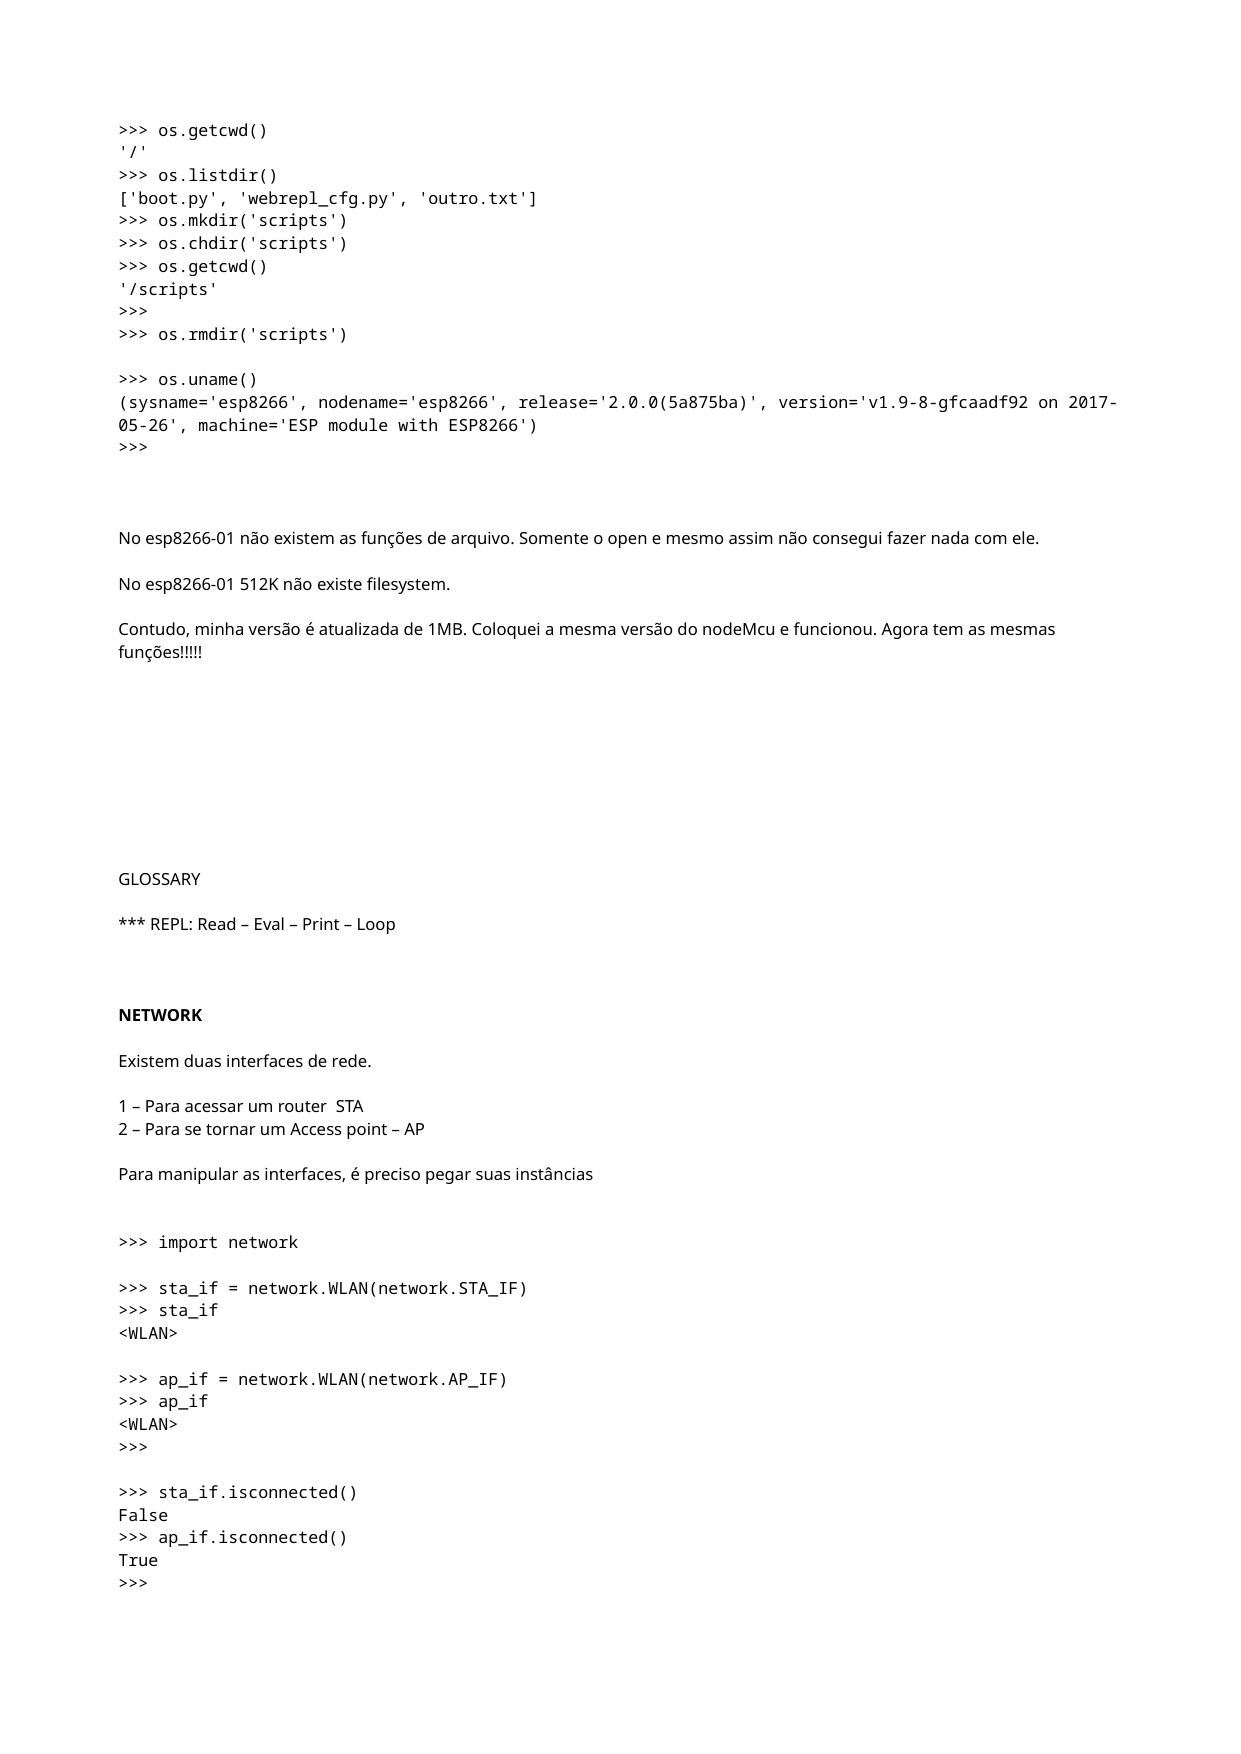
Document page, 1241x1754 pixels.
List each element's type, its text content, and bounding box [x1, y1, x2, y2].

text >>> [118, 300, 1122, 322]
text 2 – Para se tornar um Access point – AP [118, 1117, 1122, 1140]
text (sysname='esp8266', nodename='esp8266', release='2.0.0(5a875ba)', version='v1.9-8-gfcaadf92 on 2017-05-26', machine='ESP module with ESP8266') [118, 391, 1122, 436]
text Contudo, minha versão é atualizada de 1MB. Coloquei a mesma versão do nodeMcu e funcionou. Agora tem as mesmas funções!!!!! [118, 618, 1122, 663]
text >>> ap_if.isconnected() [118, 1526, 1122, 1549]
text '/scripts' [118, 277, 1122, 300]
text <WLAN> [118, 1322, 1122, 1344]
text >>> ap_if [118, 1390, 1122, 1412]
text Para manipular as interfaces, é preciso pegar suas instâncias [118, 1163, 1122, 1185]
text >>> os.uname() [118, 368, 1122, 391]
text *** REPL: Read – Eval – Print – Loop [118, 913, 1122, 936]
text <WLAN> [118, 1412, 1122, 1435]
text >>> sta_if = network.WLAN(network.STA_IF) [118, 1276, 1122, 1299]
text >>> ap_if = network.WLAN(network.AP_IF) [118, 1367, 1122, 1390]
text NETWORK [118, 1004, 1122, 1026]
text >>> os.chdir('scripts') [118, 232, 1122, 254]
text >>> sta_if [118, 1299, 1122, 1322]
text GLOSSARY [118, 867, 1122, 890]
text ['boot.py', 'webrepl_cfg.py', 'outro.txt'] [118, 186, 1122, 209]
text True [118, 1549, 1122, 1571]
text >>> [118, 436, 1122, 459]
text Existem duas interfaces de rede. [118, 1049, 1122, 1072]
text >>> sta_if.isconnected() [118, 1481, 1122, 1503]
text False [118, 1503, 1122, 1526]
text >>> os.mkdir('scripts') [118, 209, 1122, 232]
text >>> [118, 1571, 1122, 1594]
text >>> os.getcwd() [118, 118, 1122, 141]
text >>> import network [118, 1231, 1122, 1253]
text 1 – Para acessar um router STA [118, 1094, 1122, 1117]
text '/' [118, 141, 1122, 163]
text >>> os.rmdir('scripts') [118, 322, 1122, 345]
text >>> os.getcwd() [118, 254, 1122, 277]
text No esp8266-01 não existem as funções de arquivo. Somente o open e mesmo assim não consegui fazer nada com ele. [118, 527, 1122, 549]
text No esp8266-01 512K não existe filesystem. [118, 572, 1122, 595]
text >>> os.listdir() [118, 163, 1122, 186]
text >>> [118, 1435, 1122, 1458]
